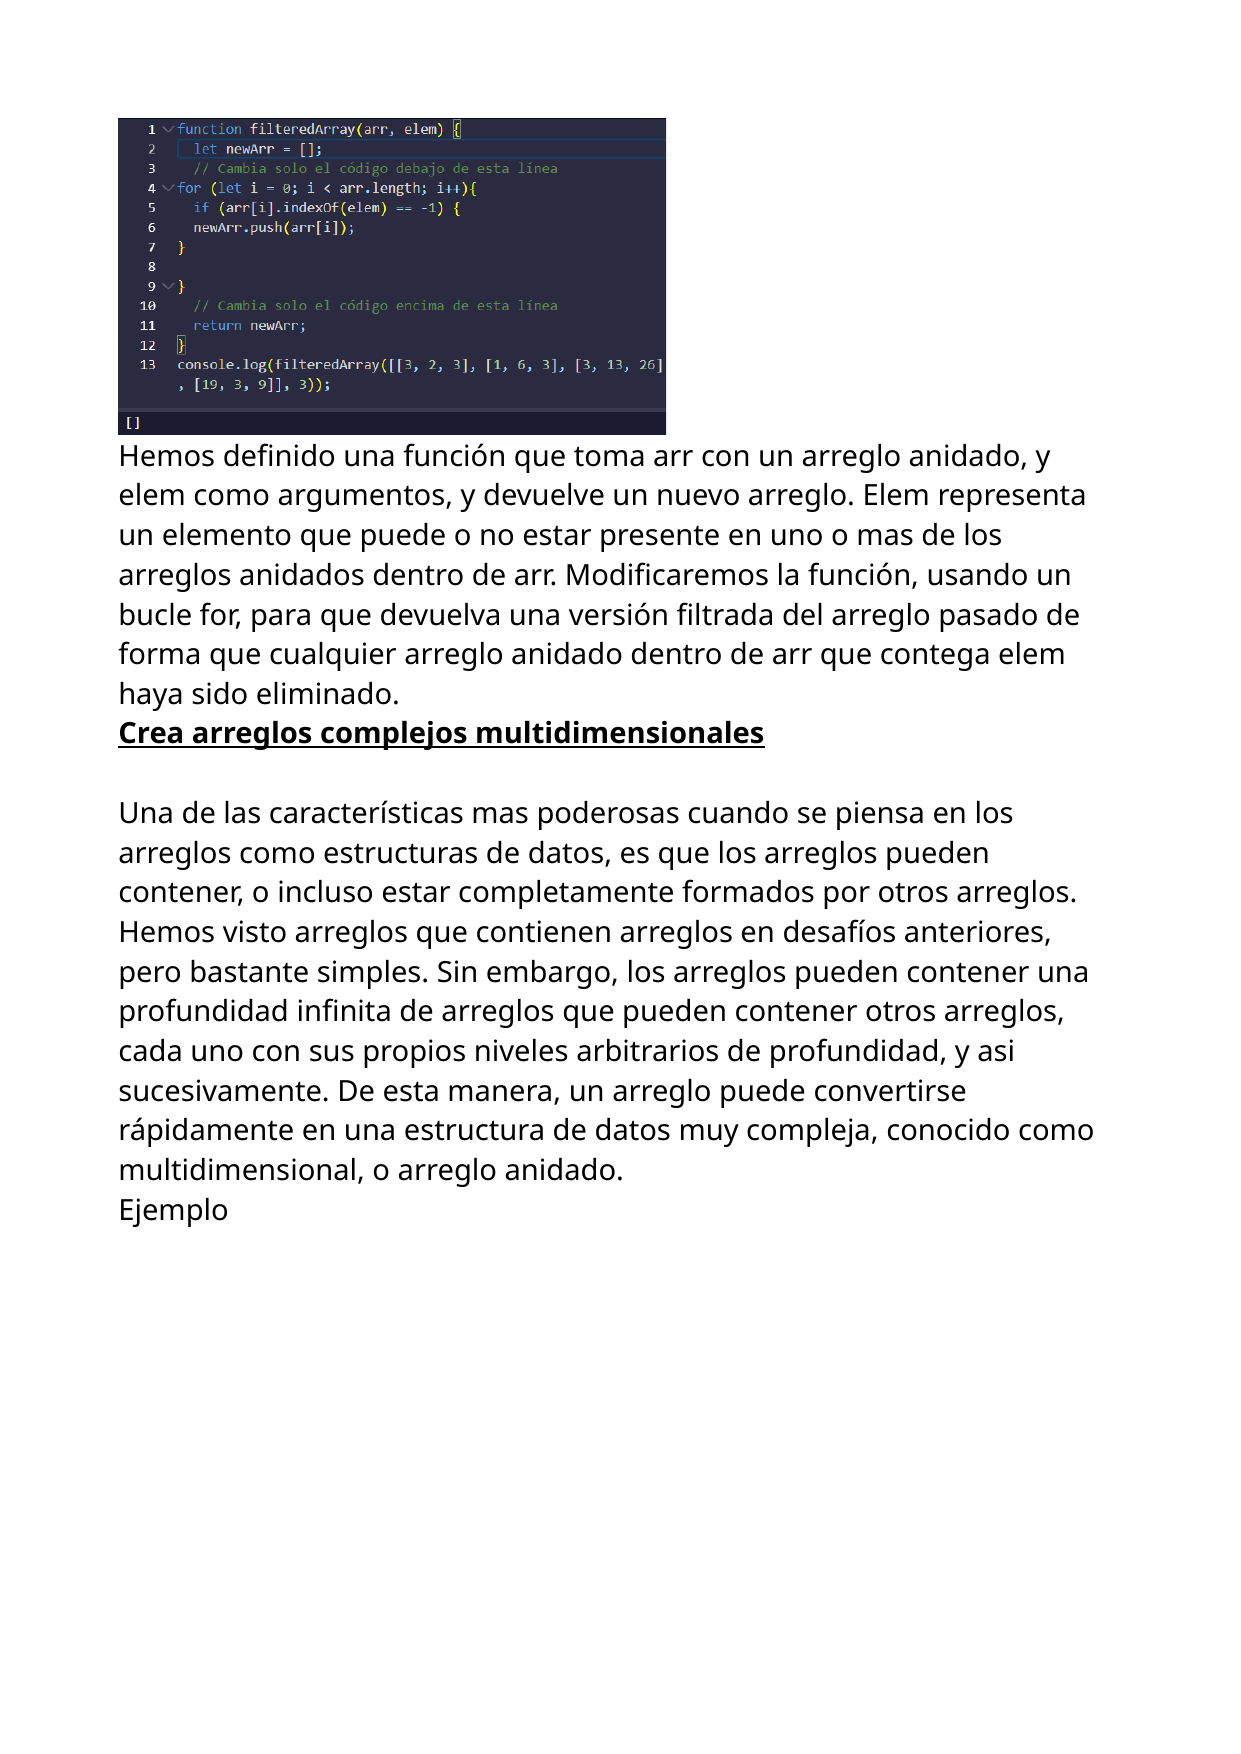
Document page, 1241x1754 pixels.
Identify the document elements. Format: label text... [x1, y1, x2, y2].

text Hemos definido una función que toma arr con un arreglo anidado, y elem como argumentos, y devuelve un nuevo arreglo. Elem representa un elemento que puede o no estar presente en uno o mas de los arreglos anidados dentro de arr. Modificaremos la función, usando un bucle for, para que devuelva una versión filtrada del arreglo pasado de forma que cualquier arreglo anidado dentro de arr que contega elem haya sido eliminado. [118, 435, 1122, 713]
text Una de las características mas poderosas cuando se piensa en los arreglos como estructuras de datos, es que los arreglos pueden contener, o incluso estar completamente formados por otros arreglos. Hemos visto arreglos que contienen arreglos en desafíos anteriores, pero bastante simples. Sin embargo, los arreglos pueden contener una profundidad infinita de arreglos que pueden contener otros arreglos, cada uno con sus propios niveles arbitrarios de profundidad, y asi sucesivamente. De esta manera, un arreglo puede convertirse rápidamente en una estructura de datos muy compleja, conocido como multidimensional, o arreglo anidado. [118, 792, 1122, 1189]
text Ejemplo [118, 1189, 1122, 1229]
text Crea arreglos complejos multidimensionales [118, 713, 1122, 752]
